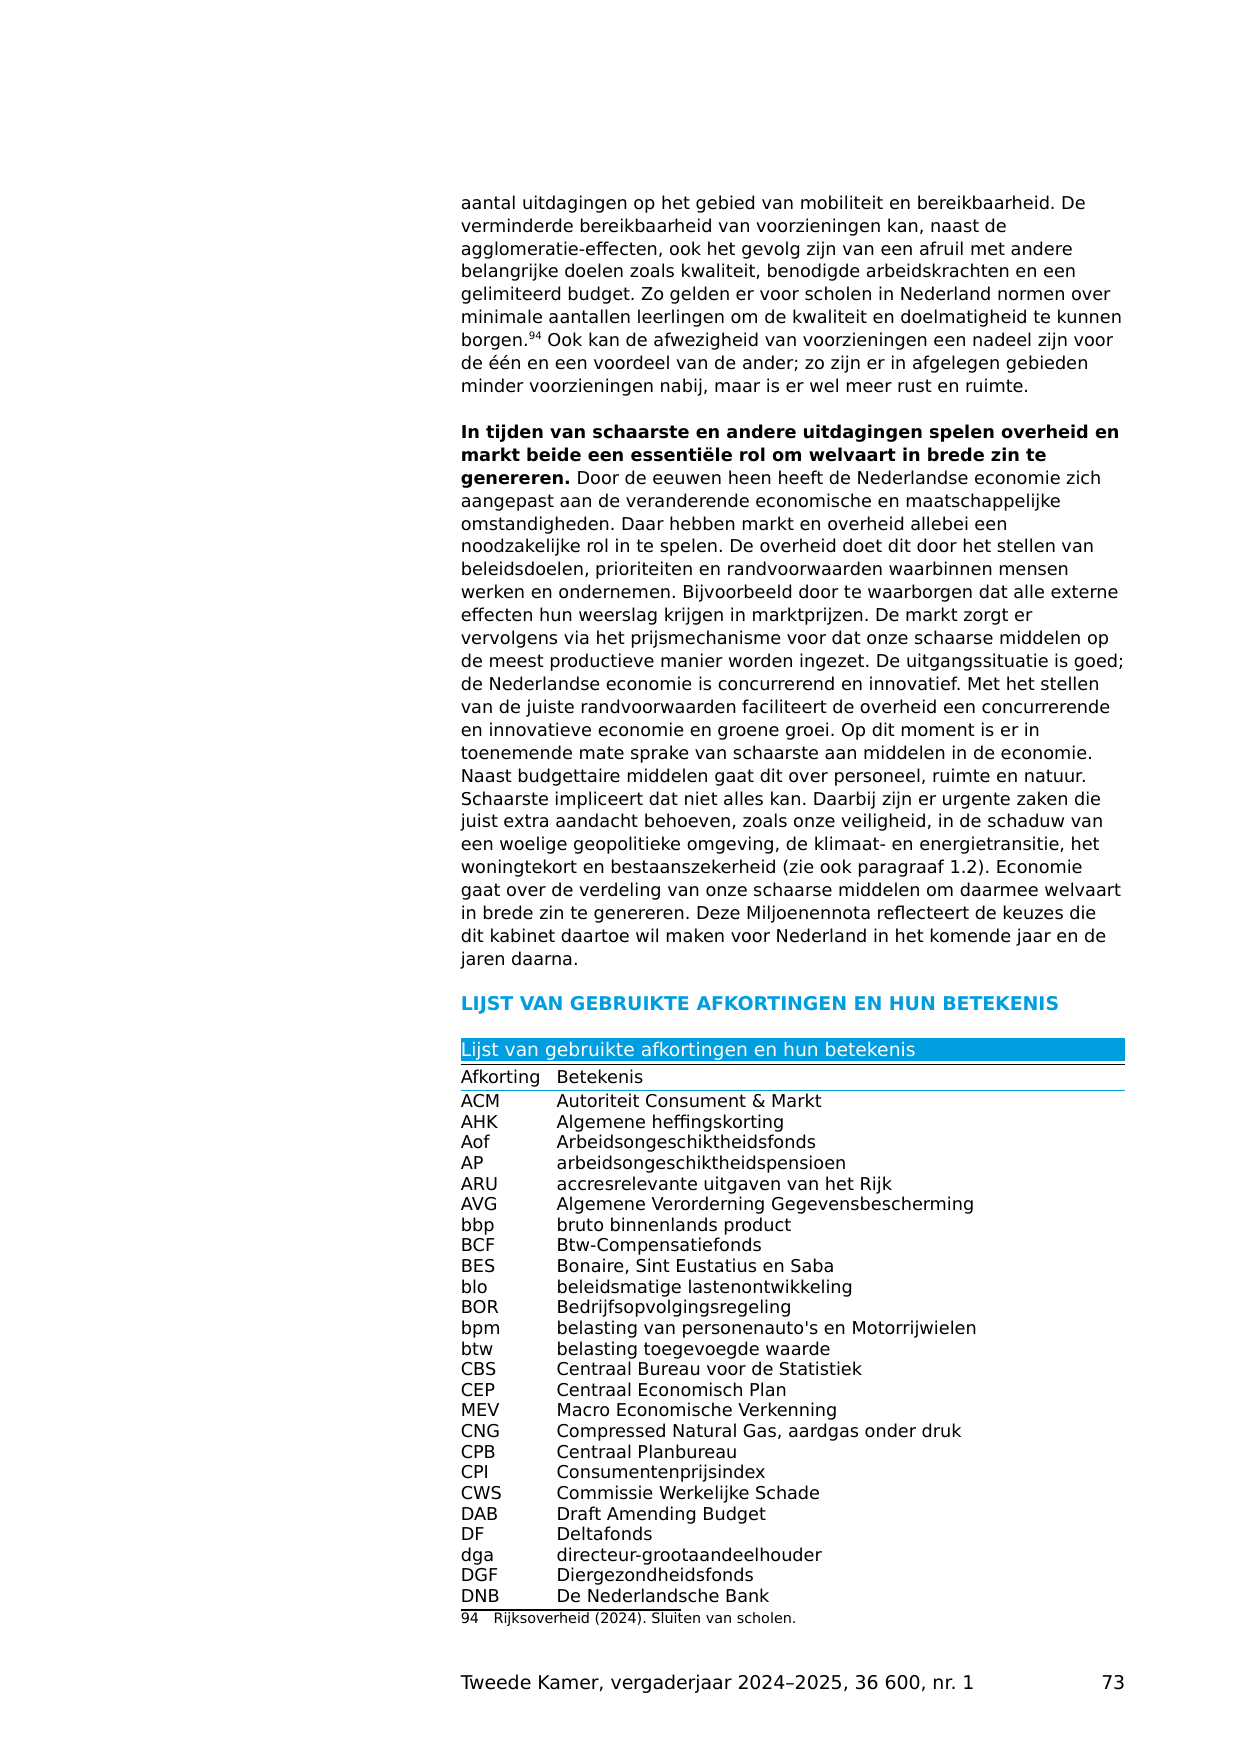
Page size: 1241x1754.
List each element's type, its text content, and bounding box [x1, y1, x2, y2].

table_cell DF [461, 1524, 553, 1545]
text aantal uitdagingen op het gebied van mobiliteit en bereikbaarheid. De verminderde bereikbaarheid van voorzieningen kan, naast de agglomeratie-effecten, ook het gevolg zijn van een afruil met andere belangrijke doelen zoals kwaliteit, benodigde arbeidskrachten en een gelimiteerd budget. Zo gelden er voor scholen in Nederland normen over minimale aantallen leerlingen om de kwaliteit en doelmatigheid te kunnen borgen. Ook kan de afwezigheid van voorzieningen een nadeel zijn voor de één en een voordeel van de ander; zo zijn er in afgelegen gebieden minder voorzieningen nabij, maar is er wel meer rust en ruimte. [461, 191, 1125, 397]
table_cell BCF [461, 1235, 553, 1256]
table_cell AHK [461, 1112, 553, 1132]
table_cell bpm [461, 1318, 553, 1338]
table_cell belasting toegevoegde waarde [554, 1339, 1125, 1359]
table_cell beleidsmatige lastenontwikkeling [554, 1277, 1125, 1297]
table_cell accresrelevante uitgaven van het Rijk [554, 1174, 1125, 1194]
table_cell Centraal Planbureau [554, 1442, 1125, 1462]
table_cell De Nederlandsche Bank [554, 1586, 1125, 1607]
table_cell Compressed Natural Gas, aardgas onder druk [554, 1421, 1125, 1442]
table_cell Centraal Economisch Plan [554, 1380, 1125, 1400]
table_cell Aof [461, 1132, 553, 1153]
table_cell Betekenis [554, 1065, 1125, 1090]
table_cell DNB [461, 1586, 553, 1607]
table_cell Macro Economische Verkenning [554, 1400, 1125, 1421]
table_cell BOR [461, 1297, 553, 1318]
table_cell Algemene Verorderning Gegevensbescherming [554, 1194, 1125, 1215]
table_cell AP [461, 1153, 553, 1173]
table_cell Draft Amending Budget [554, 1504, 1125, 1524]
table_cell Diergezondheidsfonds [554, 1565, 1125, 1586]
table_cell btw [461, 1339, 553, 1359]
text __Rijksoverheid (2024). Sluiten van scholen. [461, 1610, 1125, 1627]
table_cell CEP [461, 1380, 553, 1400]
table_cell directeur-grootaandeelhouder [554, 1545, 1125, 1565]
table_cell Autoriteit Consument & Markt [554, 1091, 1125, 1112]
table_cell CPI [461, 1462, 553, 1483]
title Lijst van gebruikte afkortingen en hun betekenis [461, 993, 1125, 1015]
table_cell Consumentenprijsindex [554, 1462, 1125, 1483]
table_cell DAB [461, 1504, 553, 1524]
table_cell Centraal Bureau voor de Statistiek [554, 1359, 1125, 1380]
table_cell arbeidsongeschiktheidspensioen [554, 1153, 1125, 1173]
table_cell CPB [461, 1442, 553, 1462]
table_cell bbp [461, 1215, 553, 1235]
table_cell dga [461, 1545, 553, 1565]
table_cell CWS [461, 1483, 553, 1503]
table_cell Bedrijfsopvolgingsregeling [554, 1297, 1125, 1318]
table_cell Deltafonds [554, 1524, 1125, 1545]
table_cell belasting van personenauto's en Motorrijwielen [554, 1318, 1125, 1338]
table_cell CBS [461, 1359, 553, 1380]
table_cell Afkorting [461, 1065, 553, 1090]
table_cell Algemene heffingskorting [554, 1112, 1125, 1132]
text In tijden van schaarste en andere uitdagingen spelen overheid en markt beide een essentiële rol om welvaart in brede zin te genereren. Door de eeuwen heen heeft de Nederlandse economie zich aangepast aan de veranderende economische en maatschappelijke omstandigheden. Daar hebben markt en overheid allebei een noodzakelijke rol in te spelen. De overheid doet dit door het stellen van beleidsdoelen, prioriteiten en randvoorwaarden waarbinnen mensen werken en ondernemen. Bijvoorbeeld door te waarborgen dat alle externe effecten hun weerslag krijgen in marktprijzen. De markt zorgt er vervolgens via het prijsmechanisme voor dat onze schaarse middelen op de meest productieve manier worden ingezet. De uitgangssituatie is goed; de Nederlandse economie is concurrerend en innovatief. Met het stellen van de juiste randvoorwaarden faciliteert de overheid een concurrerende en innovatieve economie en groene groei. Op dit moment is er in toenemende mate sprake van schaarste aan middelen in de economie. Naast budgettaire middelen gaat dit over personeel, ruimte en natuur. Schaarste impliceert dat niet alles kan. Daarbij zijn er urgente zaken die juist extra aandacht behoeven, zoals onze veiligheid, in de schaduw van een woelige geopolitieke omgeving, de klimaat- en energietransitie, het woningtekort en bestaanszekerheid (zie ook paragraaf 1.2). Economie gaat over de verdeling van onze schaarse middelen om daarmee welvaart in brede zin te genereren. Deze Miljoenennota reflecteert de keuzes die dit kabinet daartoe wil maken voor Nederland in het komende jaar en de jaren daarna. [461, 420, 1125, 970]
table_cell bruto binnenlands product [554, 1215, 1125, 1235]
table_cell Arbeidsongeschiktheidsfonds [554, 1132, 1125, 1153]
table_cell MEV [461, 1400, 553, 1421]
table_cell Btw-Compensatiefonds [554, 1235, 1125, 1256]
table_cell Bonaire, Sint Eustatius en Saba [554, 1256, 1125, 1277]
table_cell blo [461, 1277, 553, 1297]
table_cell BES [461, 1256, 553, 1277]
table_cell DGF [461, 1565, 553, 1586]
table_cell AVG [461, 1194, 553, 1215]
table_cell CNG [461, 1421, 553, 1442]
table_cell ACM [461, 1091, 553, 1112]
table_cell ARU [461, 1174, 553, 1194]
table_cell Commissie Werkelijke Schade [554, 1483, 1125, 1503]
